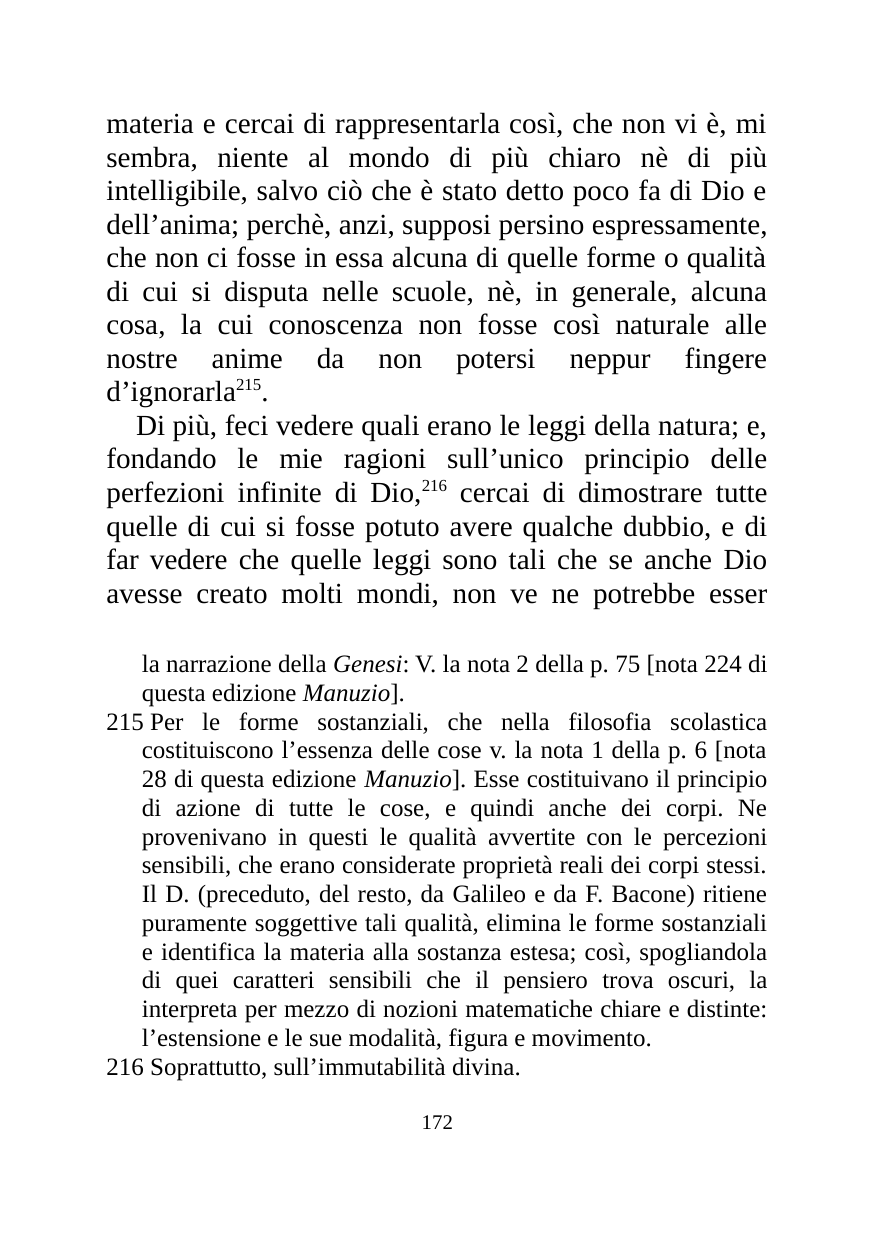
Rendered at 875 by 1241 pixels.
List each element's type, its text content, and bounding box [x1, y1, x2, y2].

text Per le forme sostanziali, che nella filosofia scolastica costituiscono l’essenza delle cose v. la nota 1 della p. 6 [nota 28 di questa edizione Manuzio]. Esse costituivano il principio di azione di tutte le cose, e quindi anche dei corpi. Ne provenivano in questi le qualità avvertite con le percezioni sensibili, che erano considerate proprietà reali dei corpi stessi. Il D. (preceduto, del resto, da Galileo e da F. Bacone) ritiene puramente soggettive tali qualità, elimina le forme sostanziali e identifica la materia alla sostanza estesa; così, spogliandola di quei caratteri sensibili che il pensiero trova oscuri, la interpreta per mezzo di nozioni matematiche chiare e distinte: l’estensione e le sue modalità, figura e movimento. [106, 707, 768, 1052]
text la narrazione della Genesi: V. la nota 2 della p. 75 [nota 224 di questa edizione Manuzio]. [106, 649, 768, 707]
text Soprattutto, sull’immutabilità divina. [106, 1052, 768, 1080]
text Di più, feci vedere quali erano le leggi della natura; e, fondando le mie ragioni sull’unico principio delle perfezioni infinite di Dio, cercai di dimostrare tutte quelle di cui si fosse potuto avere qualche dubbio, e di far vedere che quelle leggi sono tali che se anche Dio avesse creato molti mondi, non ve ne potrebbe esser [106, 408, 768, 609]
text materia e cercai di rappresentarla così, che non vi è, mi sembra, niente al mondo di più chiaro nè di più intelligibile, salvo ciò che è stato detto poco fa di Dio e dell’anima; perchè, anzi, supposi persino espressamente, che non ci fosse in essa alcuna di quelle forme o qualità di cui si disputa nelle scuole, nè, in generale, alcuna cosa, la cui conoscenza non fosse così naturale alle nostre anime da non potersi neppur fingere d’ignorarla. [106, 106, 768, 408]
